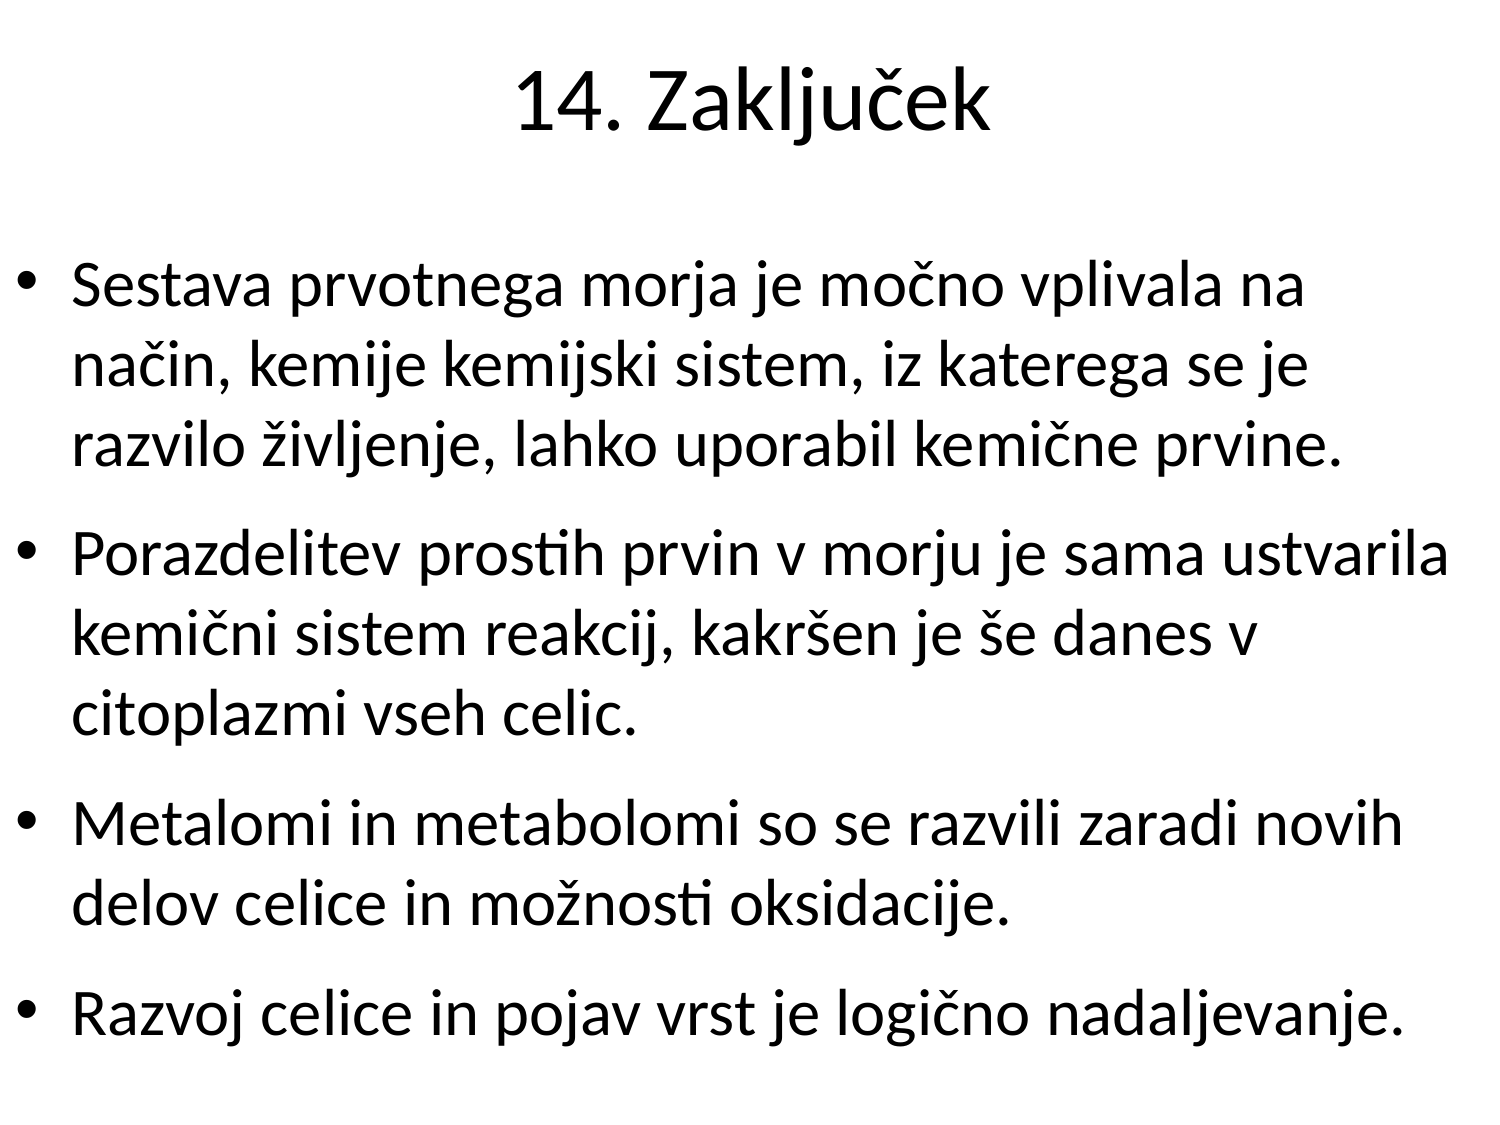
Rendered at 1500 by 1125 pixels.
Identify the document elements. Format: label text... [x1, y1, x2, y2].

title 14. Zaključek [76, 0, 1427, 188]
list Sestava prvotnega morja je močno vplivala na način, kemije kemijski sistem, iz katerega se je razvilo življenje, lahko uporabil kemične prvine. Porazdelitev prostih prvin v morju je sama ustvarila kemični sistem reakcij, kakršen je še danes v citoplazmi vseh celic. Metalomi in metabolomi so se razvili zaradi novih delov celice in možnosti oksidacije. Razvoj celice in pojav vrst je logično nadaljevanje. [0, 231, 1500, 1125]
